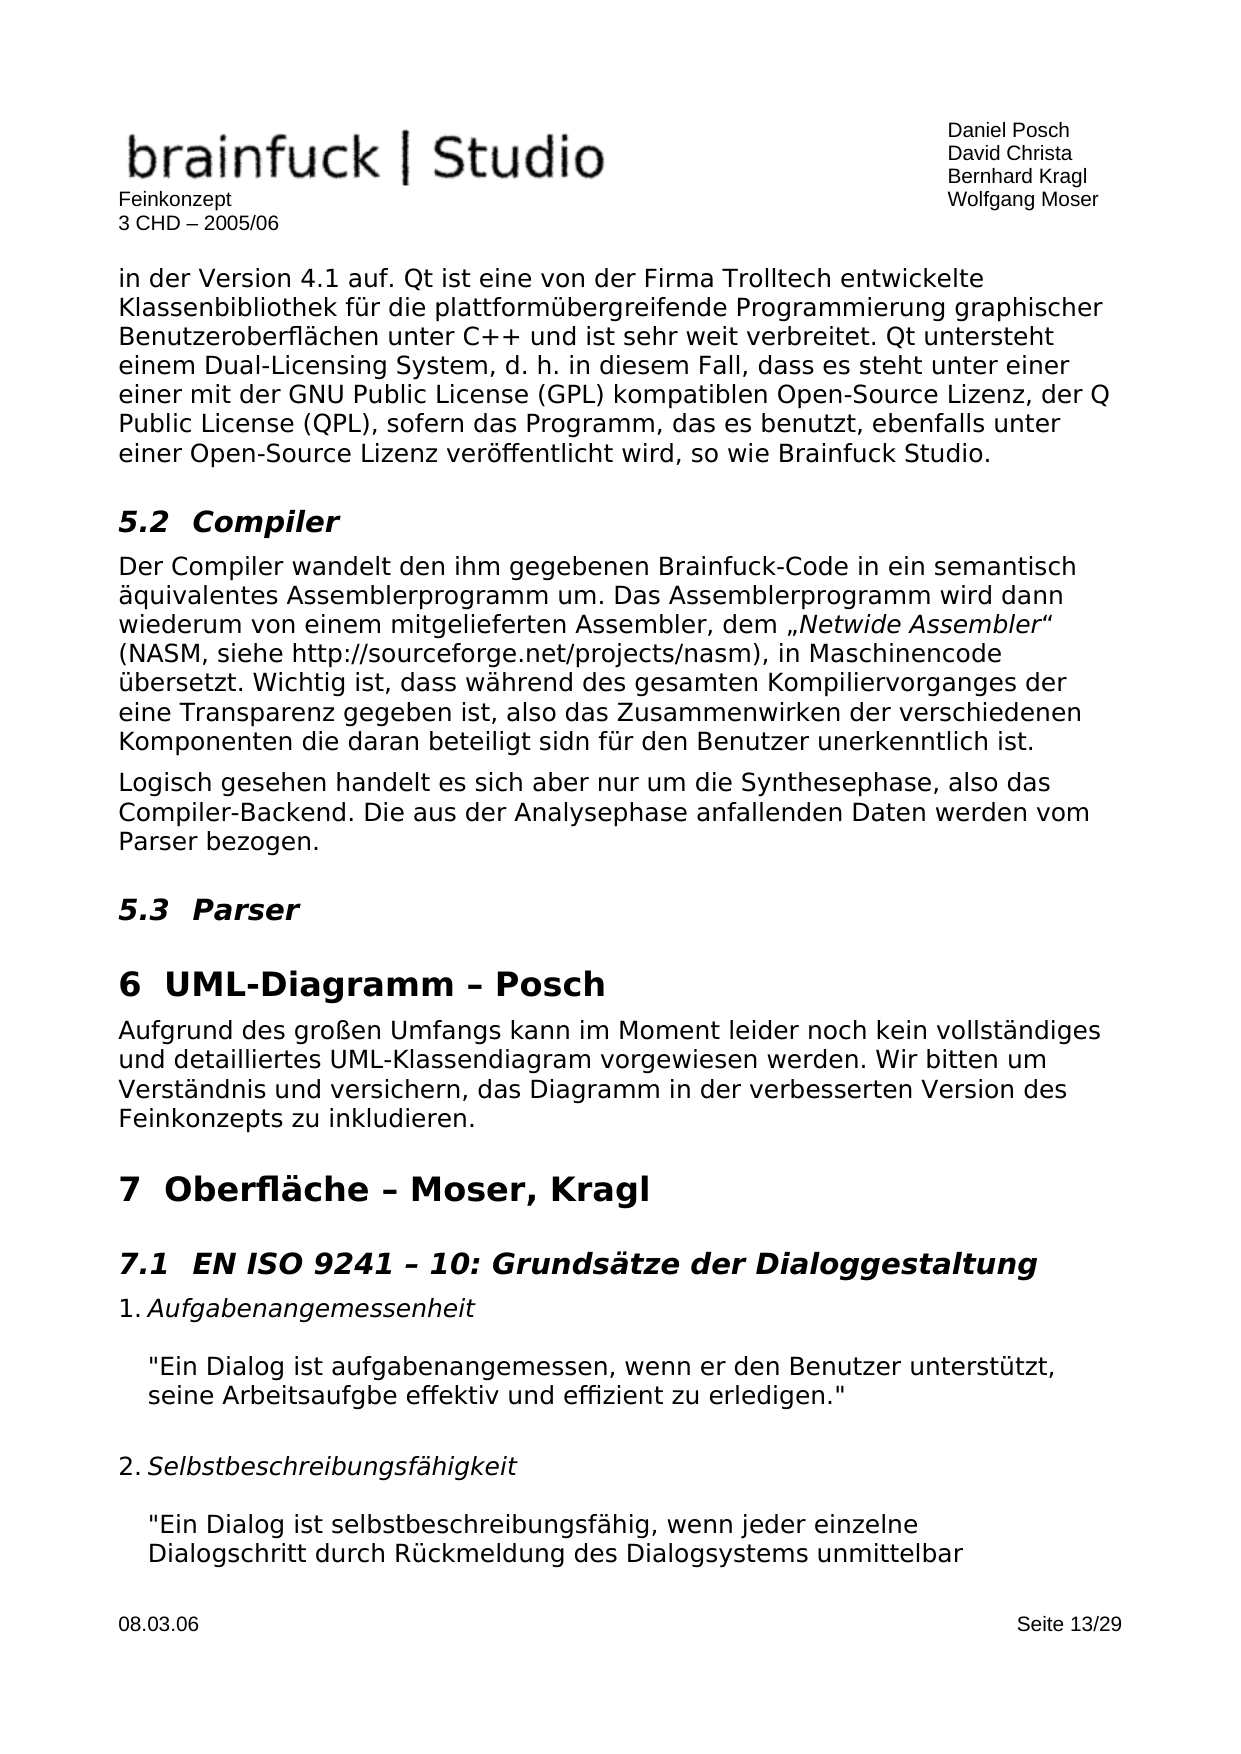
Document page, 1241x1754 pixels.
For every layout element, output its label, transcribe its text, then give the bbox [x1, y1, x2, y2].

subtitle Oberfläche – Moser, Kragl [118, 1171, 1122, 1210]
picture [118, 118, 609, 187]
text Aufgrund des großen Umfangs kann im Moment leider noch kein vollständiges und detailliertes UML-Klassendiagram vorgewiesen werden. Wir bitten um Verständnis und versichern, das Diagramm in der verbesserten Version des Feinkonzepts zu inkludieren. [118, 1017, 1122, 1133]
subtitle Parser [118, 893, 1122, 927]
text Logisch gesehen handelt es sich aber nur um die Synthesephase, also das Compiler-Backend. Die aus der Analysephase anfallenden Daten werden vom Parser bezogen. [118, 768, 1122, 856]
list Aufgabenangemessenheit "Ein Dialog ist aufgabenangemessen, wenn er den Benutzer unterstützt, seine Arbeitsaufgbe effektiv und effizient zu erledigen." [118, 1294, 1122, 1439]
list Selbstbeschreibungsfähigkeit "Ein Dialog ist selbstbeschreibungsfähig, wenn jeder einzelne Dialogschritt durch Rückmeldung des Dialogsystems unmittelbar [118, 1452, 1122, 1569]
subtitle UML-Diagramm – Posch [118, 965, 1122, 1004]
text in der Version 4.1 auf. Qt ist eine von der Firma Trolltech entwickelte Klassenbibliothek für die plattformübergreifende Programmierung graphischer Benutzeroberflächen unter C++ und ist sehr weit verbreitet. Qt untersteht einem Dual-Licensing System, d. h. in diesem Fall, dass es steht unter einer einer mit der GNU Public License (GPL) kompatiblen Open-Source Lizenz, der Q Public License (QPL), sofern das Programm, das es benutzt, ebenfalls unter einer Open-Source Lizenz veröffentlicht wird, so wie Brainfuck Studio. [118, 264, 1122, 468]
subtitle EN ISO 9241 – 10: Grundsätze der Dialoggestaltung [118, 1247, 1122, 1281]
text Der Compiler wandelt den ihm gegebenen Brainfuck-Code in ein semantisch äquivalentes Assemblerprogramm um. Das Assemblerprogramm wird dann wiederum von einem mitgelieferten Assembler, dem „Netwide Assembler“ (NASM, siehe http://sourceforge.net/projects/nasm), in Maschinencode übersetzt. Wichtig ist, dass während des gesamten Kompiliervorganges der eine Transparenz gegeben ist, also das Zusammenwirken der verschiedenen Komponenten die daran beteiligt sidn für den Benutzer unerkenntlich ist. [118, 552, 1122, 756]
subtitle Compiler [118, 505, 1122, 539]
